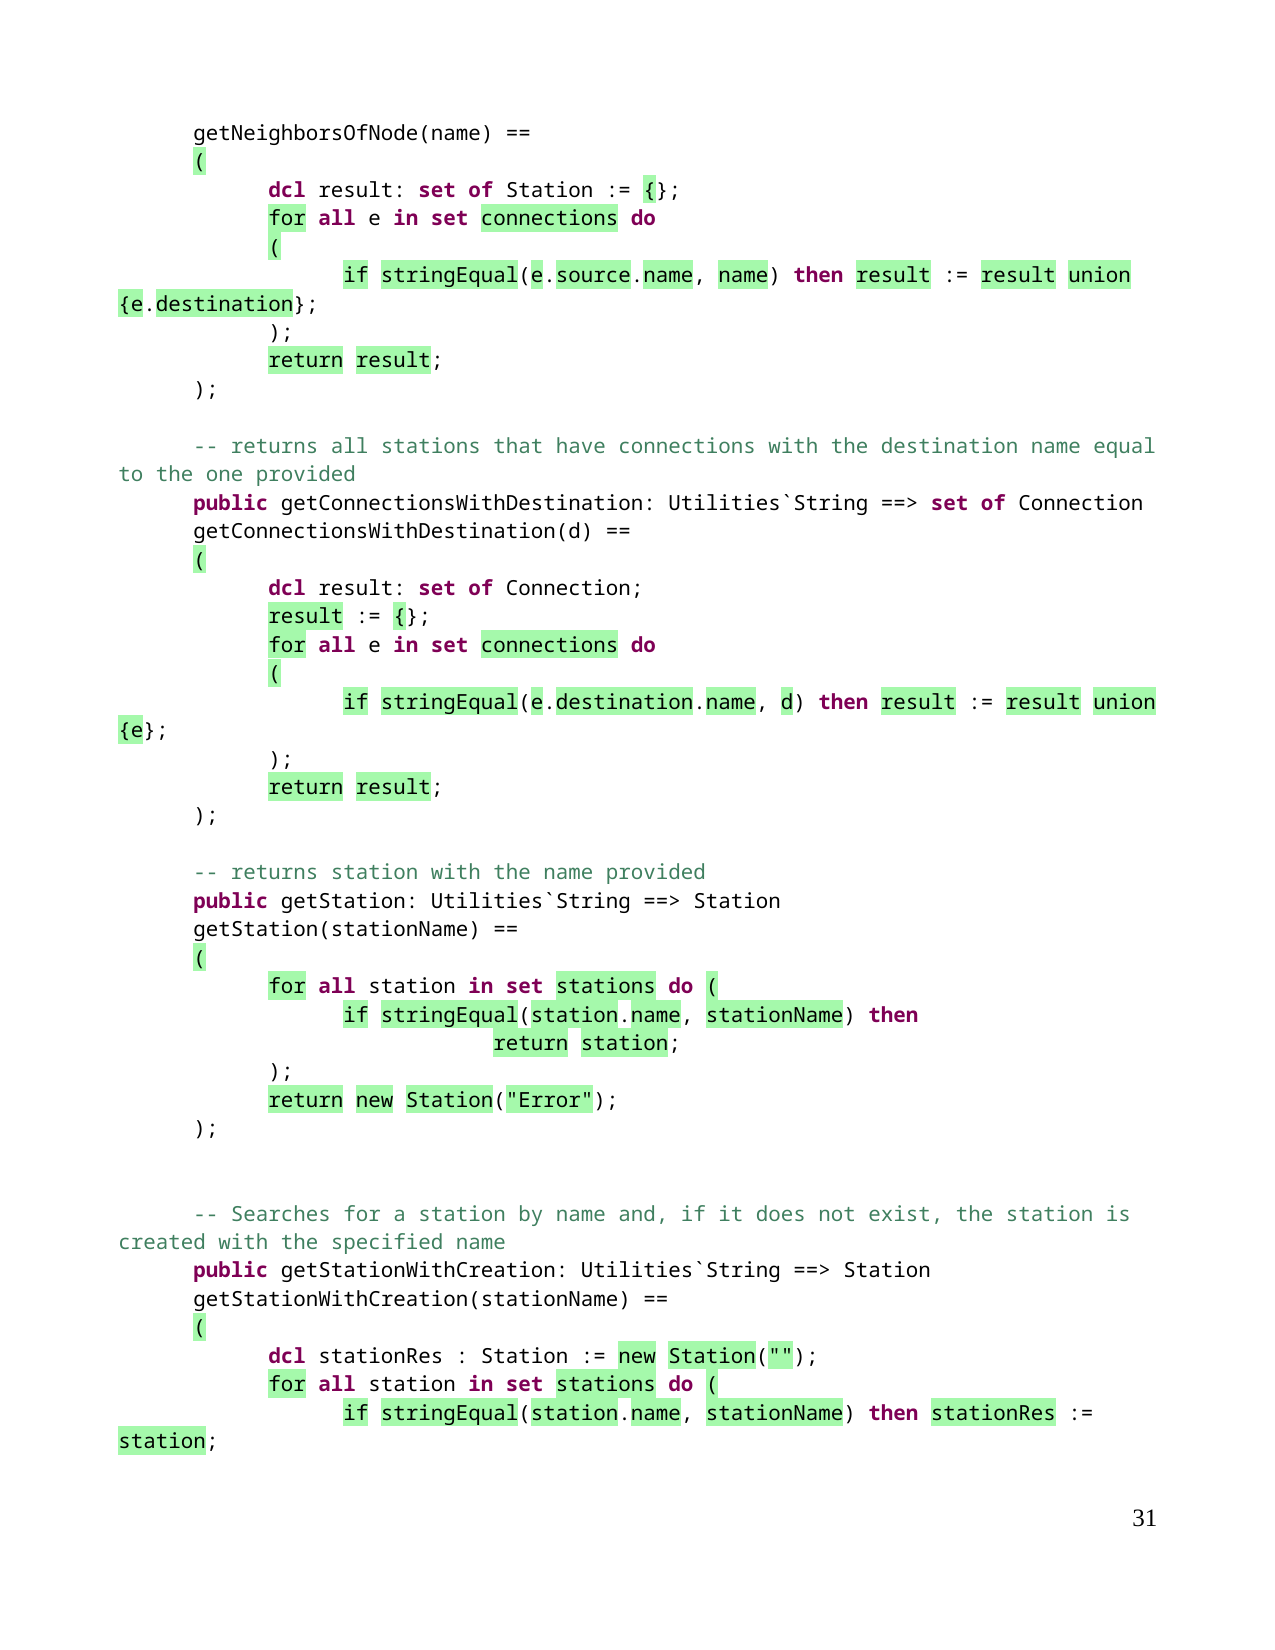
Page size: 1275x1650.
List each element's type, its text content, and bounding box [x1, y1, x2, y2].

text ( [118, 232, 1157, 260]
text dcl result: set of Station := {}; [118, 175, 1157, 203]
text dcl stationRes : Station := new Station(""); [118, 1341, 1157, 1369]
text if stringEqual(e.source.name, name) then result := result union {e.destination}; [118, 260, 1157, 317]
text if stringEqual(station.name, stationName) then [118, 1000, 1157, 1028]
text return new Station("Error"); [118, 1085, 1157, 1113]
text public getStationWithCreation: Utilities`String ==> Station [118, 1256, 1157, 1284]
text getStation(stationName) == [118, 914, 1157, 943]
text for all station in set stations do ( [118, 1369, 1157, 1398]
text ( [118, 1312, 1157, 1341]
text ); [118, 1113, 1157, 1142]
text result := {}; [118, 602, 1157, 630]
text ); [118, 801, 1157, 829]
text return result; [118, 772, 1157, 801]
text if stringEqual(e.destination.name, d) then result := result union {e}; [118, 687, 1157, 744]
text public getStation: Utilities`String ==> Station [118, 886, 1157, 914]
text getNeighborsOfNode(name) == [118, 118, 1157, 147]
text ( [118, 147, 1157, 175]
text dcl result: set of Connection; [118, 573, 1157, 602]
text -- Searches for a station by name and, if it does not exist, the station is created with the specified name [118, 1199, 1157, 1256]
text ); [118, 374, 1157, 402]
text ); [118, 744, 1157, 772]
text ); [118, 317, 1157, 346]
text return result; [118, 346, 1157, 374]
text ( [118, 545, 1157, 573]
text ); [118, 1057, 1157, 1085]
text -- returns station with the name provided [118, 857, 1157, 886]
text ( [118, 658, 1157, 687]
text getConnectionsWithDestination(d) == [118, 516, 1157, 545]
text -- returns all stations that have connections with the destination name equal to the one provided [118, 431, 1157, 488]
text for all e in set connections do [118, 203, 1157, 232]
text ( [118, 943, 1157, 971]
text for all station in set stations do ( [118, 971, 1157, 1000]
text return station; [118, 1028, 1157, 1057]
text public getConnectionsWithDestination: Utilities`String ==> set of Connection [118, 488, 1157, 516]
text for all e in set connections do [118, 630, 1157, 658]
text getStationWithCreation(stationName) == [118, 1284, 1157, 1312]
text if stringEqual(station.name, stationName) then stationRes := station; [118, 1398, 1157, 1455]
